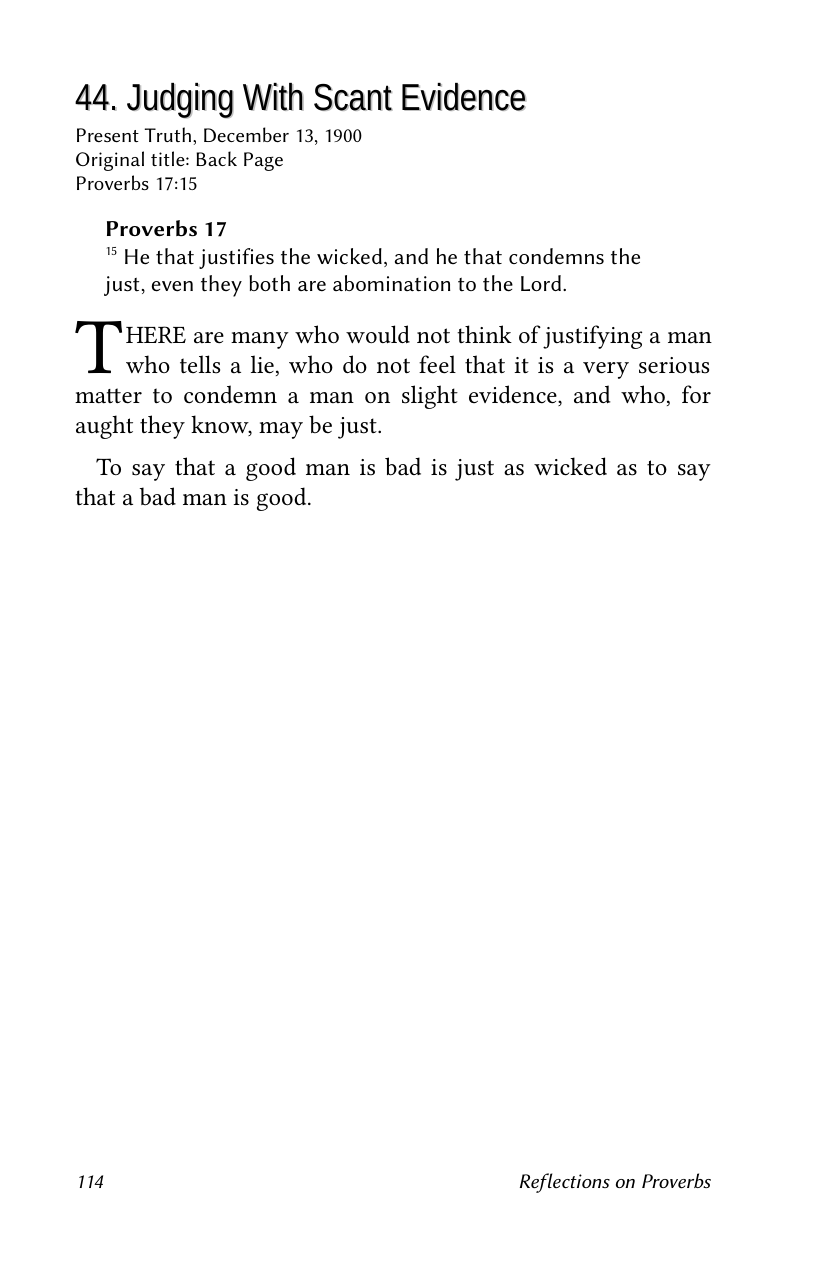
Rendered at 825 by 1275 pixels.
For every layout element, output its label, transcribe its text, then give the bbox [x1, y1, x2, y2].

text 15 He that justifies the wicked, and he that condemns the just, even they both are abomination to the Lord. [105, 244, 682, 297]
title Judging With Scant Evidence [75, 75, 712, 118]
text To say that a good man is bad is just as wicked as to say that a bad man is good. [75, 453, 712, 511]
text THERE are many who would not think of justifying a man who tells a lie, who do not feel that it is a very serious matter to condemn a man on slight evidence, and who, for aught they know, may be just. [75, 321, 712, 439]
text Proverbs 17 [105, 216, 712, 242]
text Proverbs 17:15 [75, 172, 712, 195]
text Original title: Back Page [75, 148, 712, 172]
text Present Truth, December 13, 1900 [75, 124, 712, 148]
